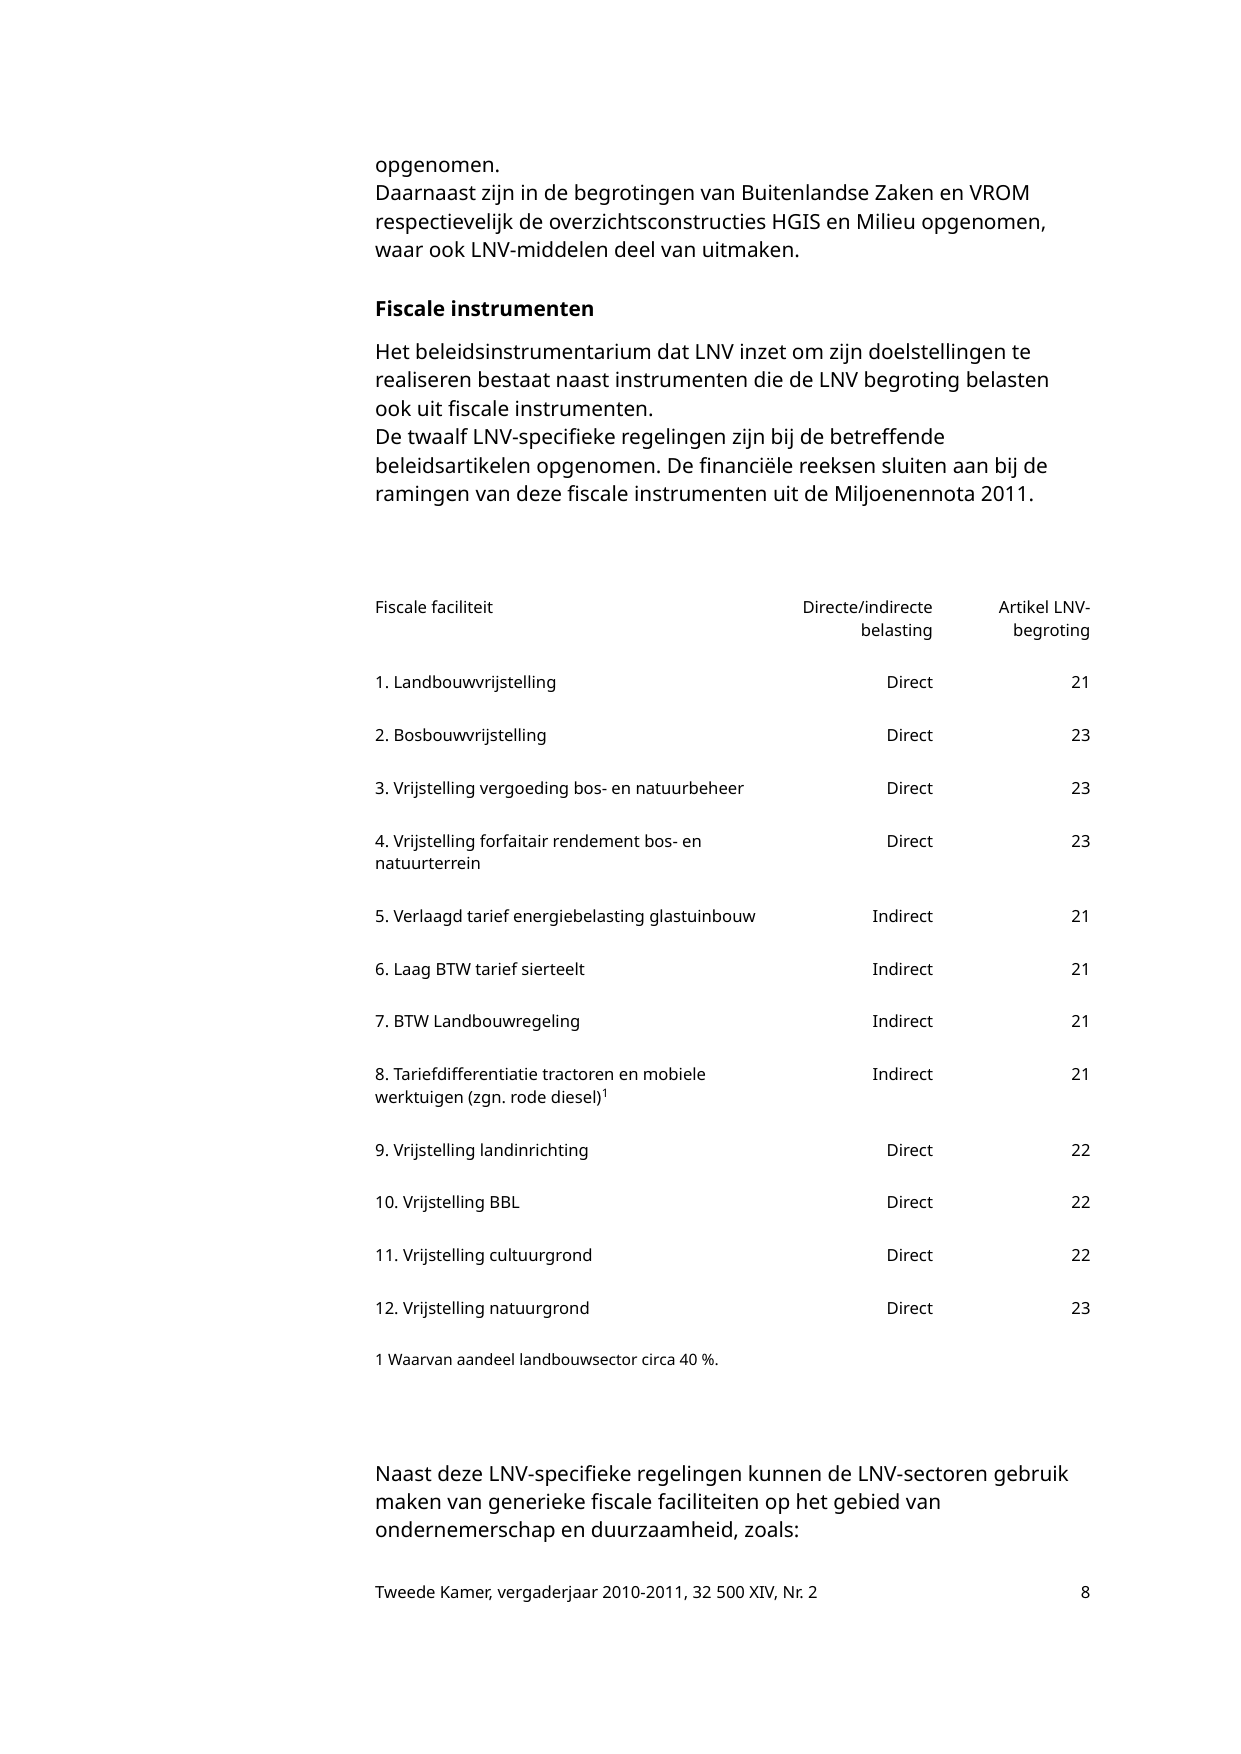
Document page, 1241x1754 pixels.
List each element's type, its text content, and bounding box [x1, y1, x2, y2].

table_cell 4. Vrijstelling forfaitair rendement bos- en natuurterrein [375, 829, 775, 905]
text Het beleidsinstrumentarium dat LNV inzet om zijn doelstellingen te realiseren bestaat naast instrumenten die de LNV begroting belasten ook uit fiscale instrumenten. [375, 337, 1090, 422]
text De twaalf LNV-specifieke regelingen zijn bij de betreffende beleidsartikelen opgenomen. De financiële reeksen sluiten aan bij de ramingen van deze fiscale instrumenten uit de Miljoenennota 2011. [375, 422, 1090, 508]
table_cell Direct [775, 1191, 933, 1244]
table_cell 2. Bosbouwvrijstelling [375, 724, 775, 777]
table_cell Direct [775, 1138, 933, 1191]
table_cell Direct [775, 777, 933, 829]
table_cell 21 [933, 1063, 1090, 1138]
table_cell 8. Tariefdifferentiatie tractoren en mobiele werktuigen (zgn. rode diesel)1 [375, 1063, 775, 1138]
table_cell Direct [775, 829, 933, 905]
table_cell 23 [933, 1296, 1090, 1349]
text Naast deze LNV-specifieke regelingen kunnen de LNV-sectoren gebruik maken van generieke fiscale faciliteiten op het gebied van ondernemerschap en duurzaamheid, zoals: [375, 1459, 1090, 1544]
table_cell 22 [933, 1244, 1090, 1296]
table_cell Direct [775, 724, 933, 777]
table_cell 5. Verlaagd tarief energiebelasting glastuinbouw [375, 905, 775, 957]
table_cell Indirect [775, 1063, 933, 1138]
table_cell 10. Vrijstelling BBL [375, 1191, 775, 1244]
table_header Directe/indirecte belasting [775, 596, 933, 671]
table_cell Indirect [775, 1010, 933, 1063]
table_cell Indirect [775, 905, 933, 957]
table_cell 21 [933, 958, 1090, 1010]
table_cell 3. Vrijstelling vergoeding bos- en natuurbeheer [375, 777, 775, 829]
table_cell Direct [775, 1296, 933, 1349]
text Daarnaast zijn in de begrotingen van Buitenlandse Zaken en VROM respectievelijk de overzichtsconstructies HGIS en Milieu opgenomen, waar ook LNV-middelen deel van uitmaken. [375, 178, 1090, 264]
table_header Fiscale faciliteit [375, 596, 775, 671]
table_cell 21 [933, 1010, 1090, 1063]
table_cell 11. Vrijstelling cultuurgrond [375, 1244, 775, 1296]
table_cell 1 Waarvan aandeel landbouwsector circa 40 %. [375, 1349, 1090, 1400]
table_cell 22 [933, 1138, 1090, 1191]
table_cell Direct [775, 671, 933, 724]
table_cell 21 [933, 671, 1090, 724]
table_cell 12. Vrijstelling natuurgrond [375, 1296, 775, 1349]
table_cell 23 [933, 777, 1090, 829]
table_cell 23 [933, 724, 1090, 777]
text Fiscale instrumenten [375, 294, 1090, 322]
table_cell 22 [933, 1191, 1090, 1244]
table_cell 23 [933, 829, 1090, 905]
table_cell Direct [775, 1244, 933, 1296]
table_header Artikel LNV-begroting [933, 596, 1090, 671]
text opgenomen. [375, 150, 1090, 178]
table_cell 9. Vrijstelling landinrichting [375, 1138, 775, 1191]
table_cell 21 [933, 905, 1090, 957]
table_cell Indirect [775, 958, 933, 1010]
table_cell 1. Landbouwvrijstelling [375, 671, 775, 724]
table_cell 6. Laag BTW tarief sierteelt [375, 958, 775, 1010]
table_cell 7. BTW Landbouwregeling [375, 1010, 775, 1063]
